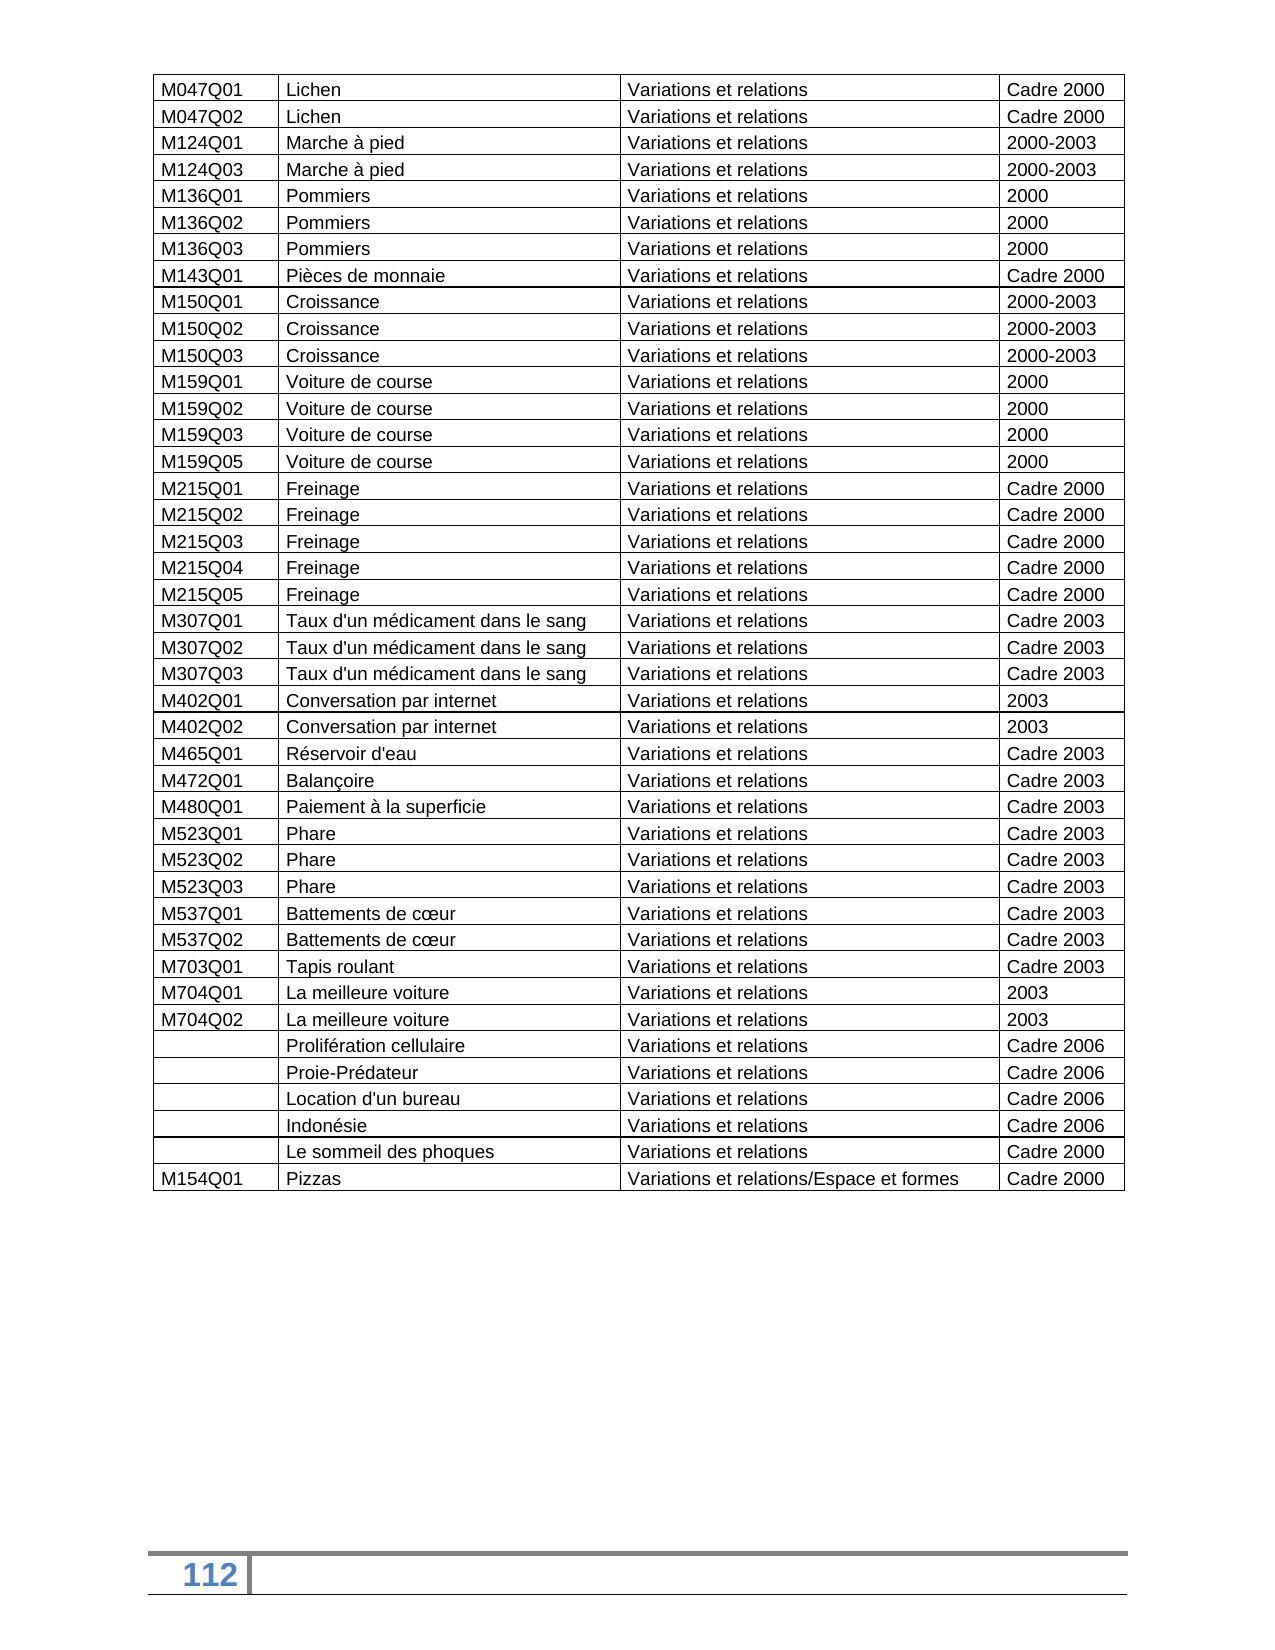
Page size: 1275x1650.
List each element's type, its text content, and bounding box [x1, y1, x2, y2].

table_cell Variations et relations/Espace et formes [621, 1164, 999, 1189]
table_cell M402Q01 [154, 686, 278, 711]
table_cell Variations et relations [621, 739, 999, 764]
table_cell Variations et relations [621, 367, 999, 393]
table_cell M124Q01 [154, 128, 278, 153]
table_cell Battements de cœur [279, 898, 620, 924]
table_cell Variations et relations [621, 261, 999, 286]
table_cell Variations et relations [621, 500, 999, 525]
table_cell M215Q05 [154, 580, 278, 605]
table_cell Lichen [279, 75, 620, 100]
table_cell Balançoire [279, 766, 620, 791]
table_cell Location d'un bureau [279, 1084, 620, 1110]
table_cell Variations et relations [621, 951, 999, 977]
table_cell M480Q01 [154, 792, 278, 818]
table_cell Variations et relations [621, 208, 999, 233]
table_cell Cadre 2000 [1000, 75, 1124, 100]
table_cell M047Q01 [154, 75, 278, 100]
table_cell M537Q01 [154, 898, 278, 924]
table_cell Le sommeil des phoques [279, 1138, 620, 1163]
table_cell 2000-2003 [1000, 128, 1124, 153]
table_cell Freinage [279, 473, 620, 499]
table_cell Prolifération cellulaire [279, 1031, 620, 1057]
table_cell Variations et relations [621, 473, 999, 499]
table_cell [154, 1111, 278, 1136]
table_cell Conversation par internet [279, 686, 620, 711]
table_cell 2000-2003 [1000, 314, 1124, 339]
table_cell Variations et relations [621, 819, 999, 844]
table_cell Variations et relations [621, 1138, 999, 1163]
table_cell M150Q03 [154, 341, 278, 366]
table_cell Cadre 2000 [1000, 526, 1124, 552]
table_cell [154, 1138, 278, 1163]
table_cell Pièces de monnaie [279, 261, 620, 286]
table_cell Variations et relations [621, 447, 999, 472]
table_cell 2000 [1000, 420, 1124, 446]
table_cell M124Q03 [154, 155, 278, 180]
table_cell Freinage [279, 580, 620, 605]
table_cell Cadre 2003 [1000, 925, 1124, 950]
table_cell Indonésie [279, 1111, 620, 1136]
table_cell Variations et relations [621, 155, 999, 180]
table_cell Pommiers [279, 208, 620, 233]
table_cell Variations et relations [621, 792, 999, 818]
table_cell Voiture de course [279, 420, 620, 446]
table_cell Pizzas [279, 1164, 620, 1189]
table_cell M537Q02 [154, 925, 278, 950]
table_cell Cadre 2003 [1000, 872, 1124, 897]
table_cell Cadre 2000 [1000, 1164, 1124, 1189]
table_cell M465Q01 [154, 739, 278, 764]
table_cell Cadre 2003 [1000, 739, 1124, 764]
table_cell Croissance [279, 314, 620, 339]
table_cell Tapis roulant [279, 951, 620, 977]
table_cell 2003 [1000, 686, 1124, 711]
table_cell M136Q03 [154, 234, 278, 260]
table_cell 2003 [1000, 1005, 1124, 1030]
table_cell Variations et relations [621, 1084, 999, 1110]
table_cell Proie-Prédateur [279, 1058, 620, 1083]
table_cell 2000-2003 [1000, 155, 1124, 180]
table_cell Freinage [279, 553, 620, 578]
table_cell Variations et relations [621, 75, 999, 100]
table_cell M523Q03 [154, 872, 278, 897]
table_cell 2003 [1000, 713, 1124, 738]
table_cell [154, 1084, 278, 1110]
table_cell [154, 1058, 278, 1083]
table_cell Cadre 2000 [1000, 500, 1124, 525]
table_cell M159Q01 [154, 367, 278, 393]
table_cell Cadre 2000 [1000, 261, 1124, 286]
table_cell Cadre 2003 [1000, 606, 1124, 632]
table_cell Variations et relations [621, 288, 999, 313]
table_cell M136Q01 [154, 181, 278, 207]
table_cell Cadre 2006 [1000, 1031, 1124, 1057]
table_cell Variations et relations [621, 659, 999, 685]
table_cell Variations et relations [621, 766, 999, 791]
table_cell Conversation par internet [279, 713, 620, 738]
table_cell M150Q02 [154, 314, 278, 339]
table_cell M523Q02 [154, 845, 278, 871]
table_cell Battements de cœur [279, 925, 620, 950]
table_cell Variations et relations [621, 978, 999, 1003]
table_cell M307Q01 [154, 606, 278, 632]
table_cell Taux d'un médicament dans le sang [279, 606, 620, 632]
table_cell M159Q05 [154, 447, 278, 472]
table_cell Phare [279, 872, 620, 897]
table_cell 2000-2003 [1000, 341, 1124, 366]
table_cell Variations et relations [621, 686, 999, 711]
table_cell Variations et relations [621, 925, 999, 950]
table_cell M307Q02 [154, 633, 278, 658]
table_cell M215Q02 [154, 500, 278, 525]
table_cell Variations et relations [621, 1005, 999, 1030]
table_cell M215Q01 [154, 473, 278, 499]
table_cell Pommiers [279, 234, 620, 260]
table_cell Freinage [279, 500, 620, 525]
table_cell 2003 [1000, 978, 1124, 1003]
table_cell M215Q03 [154, 526, 278, 552]
table_cell 2000 [1000, 208, 1124, 233]
table_cell Cadre 2003 [1000, 845, 1124, 871]
table_cell Cadre 2006 [1000, 1058, 1124, 1083]
table_cell Variations et relations [621, 526, 999, 552]
table_cell Voiture de course [279, 394, 620, 419]
table_cell M215Q04 [154, 553, 278, 578]
table_cell 2000 [1000, 367, 1124, 393]
table_cell Variations et relations [621, 845, 999, 871]
table_cell Cadre 2003 [1000, 659, 1124, 685]
table_cell M159Q03 [154, 420, 278, 446]
table_cell Variations et relations [621, 713, 999, 738]
table_cell La meilleure voiture [279, 978, 620, 1003]
table_cell M704Q01 [154, 978, 278, 1003]
table_cell Variations et relations [621, 314, 999, 339]
table_cell Variations et relations [621, 341, 999, 366]
table_cell Lichen [279, 101, 620, 127]
table_cell Réservoir d'eau [279, 739, 620, 764]
table_cell Variations et relations [621, 1058, 999, 1083]
table_cell M159Q02 [154, 394, 278, 419]
table_cell Phare [279, 845, 620, 871]
table_cell 2000 [1000, 394, 1124, 419]
table_cell La meilleure voiture [279, 1005, 620, 1030]
table_cell M703Q01 [154, 951, 278, 977]
table_cell M047Q02 [154, 101, 278, 127]
table_cell Variations et relations [621, 580, 999, 605]
table_cell Croissance [279, 341, 620, 366]
table_cell Variations et relations [621, 234, 999, 260]
table_cell Cadre 2003 [1000, 766, 1124, 791]
table_cell Paiement à la superficie [279, 792, 620, 818]
table_cell Variations et relations [621, 101, 999, 127]
table_cell M154Q01 [154, 1164, 278, 1189]
table_cell Cadre 2003 [1000, 951, 1124, 977]
table_cell [154, 1031, 278, 1057]
table_cell Variations et relations [621, 633, 999, 658]
table_cell Pommiers [279, 181, 620, 207]
table_cell Cadre 2003 [1000, 898, 1124, 924]
table_cell 2000 [1000, 234, 1124, 260]
table_cell Variations et relations [621, 1031, 999, 1057]
table_cell Marche à pied [279, 155, 620, 180]
table_cell M704Q02 [154, 1005, 278, 1030]
table_cell Cadre 2006 [1000, 1111, 1124, 1136]
table_cell Variations et relations [621, 128, 999, 153]
table_cell Cadre 2000 [1000, 101, 1124, 127]
table_cell Taux d'un médicament dans le sang [279, 633, 620, 658]
table_cell 2000 [1000, 181, 1124, 207]
table_cell Variations et relations [621, 1111, 999, 1136]
table_cell 2000 [1000, 447, 1124, 472]
table_cell Cadre 2000 [1000, 1138, 1124, 1163]
table_cell Cadre 2000 [1000, 580, 1124, 605]
table_cell Variations et relations [621, 553, 999, 578]
table_cell Cadre 2000 [1000, 473, 1124, 499]
table_cell Cadre 2003 [1000, 819, 1124, 844]
table_cell Cadre 2006 [1000, 1084, 1124, 1110]
table_cell M307Q03 [154, 659, 278, 685]
table_cell Cadre 2003 [1000, 792, 1124, 818]
table_cell M523Q01 [154, 819, 278, 844]
table_cell Marche à pied [279, 128, 620, 153]
table_cell Variations et relations [621, 394, 999, 419]
table_cell M136Q02 [154, 208, 278, 233]
table_cell 2000-2003 [1000, 288, 1124, 313]
table_cell Variations et relations [621, 420, 999, 446]
table_cell Variations et relations [621, 606, 999, 632]
table_cell Cadre 2000 [1000, 553, 1124, 578]
table_cell M472Q01 [154, 766, 278, 791]
table_cell Variations et relations [621, 181, 999, 207]
table_cell Freinage [279, 526, 620, 552]
table_cell M143Q01 [154, 261, 278, 286]
table_cell Croissance [279, 288, 620, 313]
table_cell Taux d'un médicament dans le sang [279, 659, 620, 685]
table_cell Variations et relations [621, 898, 999, 924]
table_cell Voiture de course [279, 367, 620, 393]
table_cell Variations et relations [621, 872, 999, 897]
table_cell M150Q01 [154, 288, 278, 313]
table_cell Voiture de course [279, 447, 620, 472]
table_cell M402Q02 [154, 713, 278, 738]
table_cell Phare [279, 819, 620, 844]
table_cell Cadre 2003 [1000, 633, 1124, 658]
